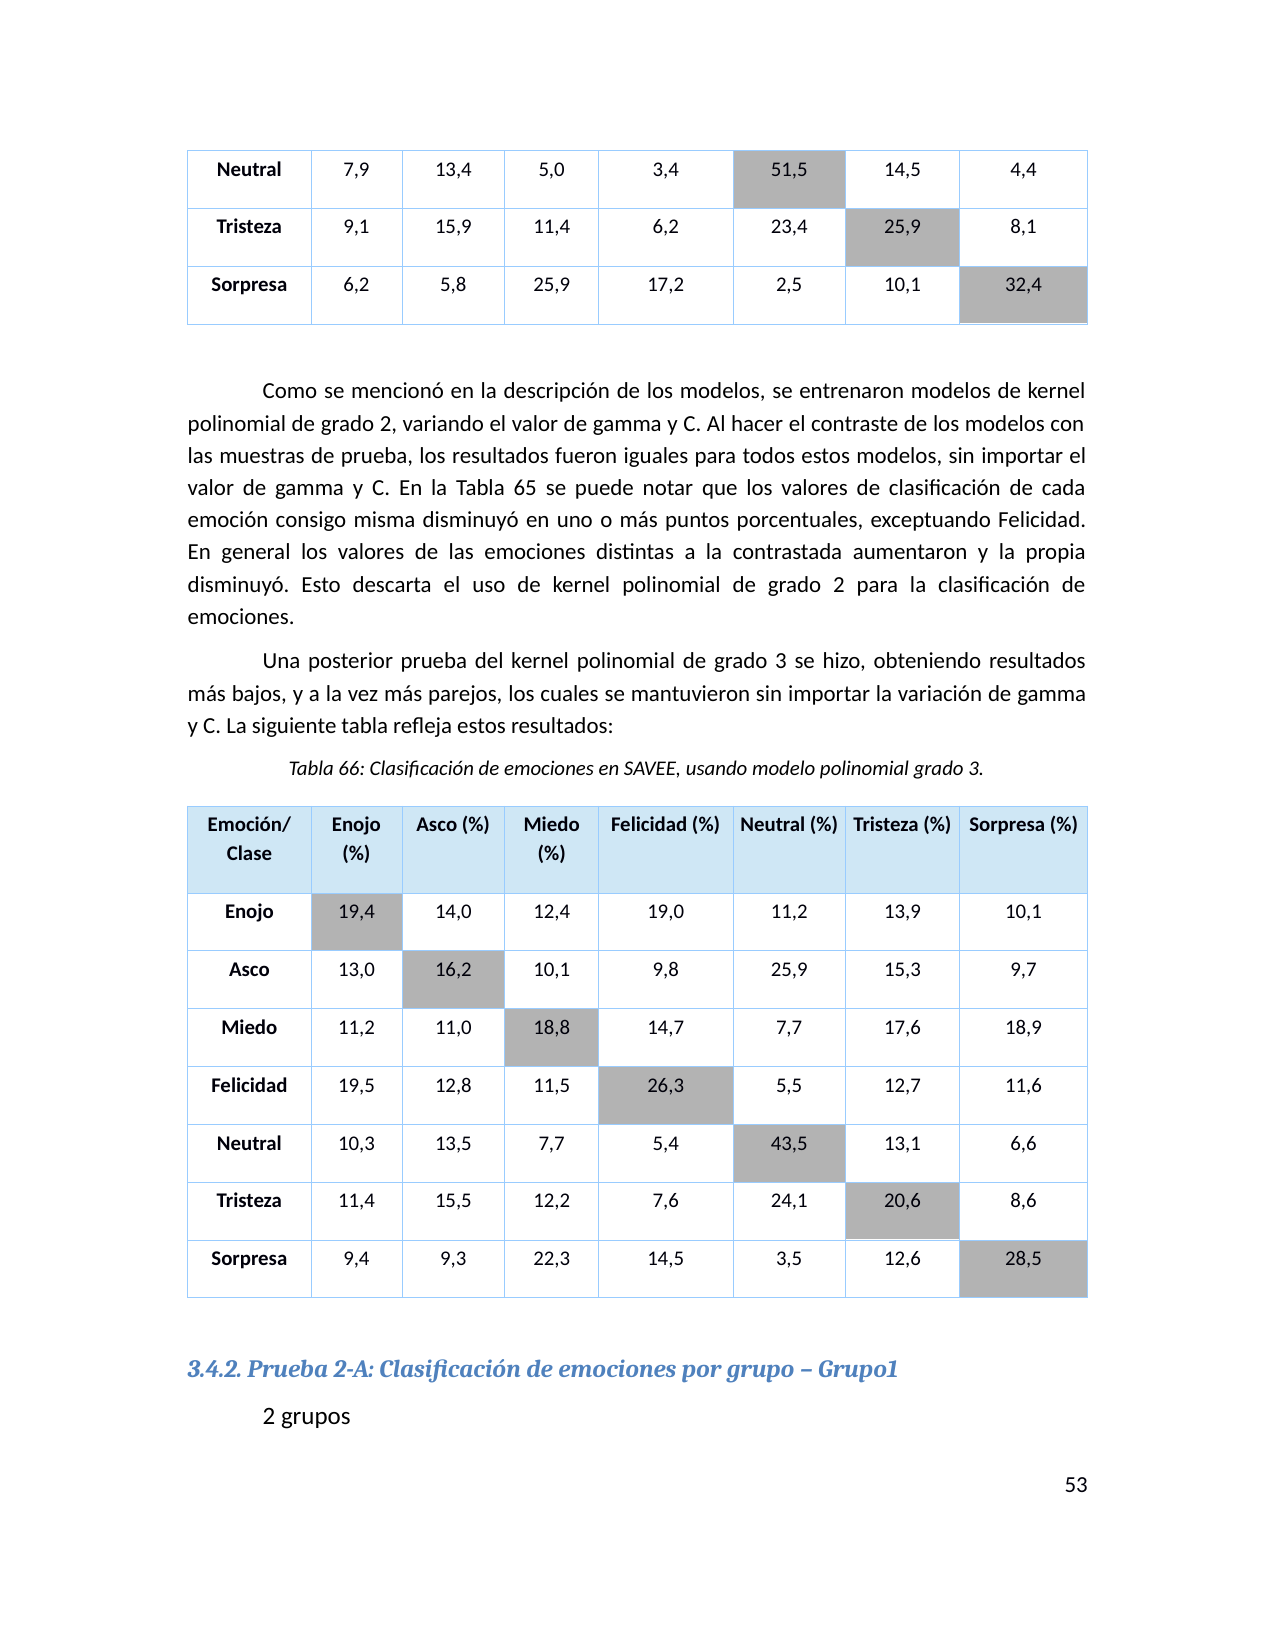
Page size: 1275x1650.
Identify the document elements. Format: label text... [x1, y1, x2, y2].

text Como se mencionó en la descripción de los modelos, se entrenaron modelos de kernel polinomial de grado 2, variando el valor de gamma y C. Al hacer el contraste de los modelos con las muestras de prueba, los resultados fueron iguales para todos estos modelos, sin importar el valor de gamma y C. En la Tabla 65 se puede notar que los valores de clasificación de cada emoción consigo misma disminuyó en uno o más puntos porcentuales, exceptuando Felicidad. En general los valores de las emociones distintas a la contrastada aumentaron y la propia disminuyó. Esto descarta el uso de kernel polinomial de grado 2 para la clasificación de emociones. [187, 377, 1087, 630]
table_cell 2,5 [734, 267, 845, 323]
table_header Emoción/Clase [188, 807, 311, 893]
table_cell 11,0 [403, 1009, 504, 1066]
text Tabla 66: Clasificación de emociones en SAVEE, usando modelo polinomial grado 3. [187, 756, 1087, 781]
table_cell 12,4 [505, 894, 598, 950]
table_cell 9,4 [312, 1241, 402, 1297]
table_header Asco (%) [403, 807, 504, 893]
table_cell 17,6 [846, 1009, 959, 1066]
table_cell 25,9 [505, 267, 598, 323]
table_cell 14,5 [599, 1241, 733, 1297]
table_cell 8,6 [960, 1183, 1087, 1239]
table_cell 9,1 [312, 209, 402, 266]
table_cell Miedo [188, 1009, 311, 1066]
table_cell 11,4 [505, 209, 598, 266]
table_cell 3,5 [734, 1241, 845, 1297]
table_cell 18,8 [505, 1009, 598, 1066]
table_cell 10,1 [505, 951, 598, 1008]
table_cell 14,5 [846, 151, 959, 208]
table_cell 10,3 [312, 1125, 402, 1182]
table_cell Neutral [188, 1125, 311, 1182]
table_cell 9,7 [960, 951, 1087, 1008]
table_cell 6,6 [960, 1125, 1087, 1182]
table_cell 14,7 [599, 1009, 733, 1066]
table_header Enojo (%) [312, 807, 402, 893]
table_cell 8,1 [960, 209, 1087, 266]
table_cell 5,8 [403, 267, 504, 323]
table_cell 10,1 [846, 267, 959, 323]
table_cell 7,6 [599, 1183, 733, 1239]
table_cell 4,4 [960, 151, 1087, 208]
table_cell 15,5 [403, 1183, 504, 1239]
table_cell 43,5 [734, 1125, 845, 1182]
table_cell 18,9 [960, 1009, 1087, 1066]
table_header Felicidad (%) [599, 807, 733, 893]
table_cell 11,5 [505, 1067, 598, 1124]
table_cell 13,0 [312, 951, 402, 1008]
table_cell 14,0 [403, 894, 504, 950]
table_cell 51,5 [734, 151, 845, 208]
text 2 grupos [187, 1400, 1087, 1431]
table_cell 3,4 [599, 151, 733, 208]
table_cell Sorpresa [188, 1241, 311, 1297]
table_cell 23,4 [734, 209, 845, 266]
table_header Sorpresa (%) [960, 807, 1087, 893]
table_cell 11,6 [960, 1067, 1087, 1124]
table_cell 12,7 [846, 1067, 959, 1124]
table_cell Tristeza [188, 1183, 311, 1239]
table_cell 13,4 [403, 151, 504, 208]
table_cell 17,2 [599, 267, 733, 323]
table_cell 16,2 [403, 951, 504, 1008]
table_cell 6,2 [599, 209, 733, 266]
table_cell Enojo [188, 894, 311, 950]
table_cell 15,3 [846, 951, 959, 1008]
table_cell 19,4 [312, 894, 402, 950]
table_cell 5,5 [734, 1067, 845, 1124]
table_cell 13,5 [403, 1125, 504, 1182]
table_cell 7,9 [312, 151, 402, 208]
subtitle 3.4.2. Prueba 2-A: Clasificación de emociones por grupo – Grupo1 [187, 1354, 1087, 1383]
table_cell 28,5 [960, 1241, 1087, 1297]
table_cell 10,1 [960, 894, 1087, 950]
table_cell 19,5 [312, 1067, 402, 1124]
table_cell 6,2 [312, 267, 402, 323]
table_header Neutral (%) [734, 807, 845, 893]
table_cell 24,1 [734, 1183, 845, 1239]
table_cell 11,4 [312, 1183, 402, 1239]
table_cell 7,7 [505, 1125, 598, 1182]
table_cell 13,1 [846, 1125, 959, 1182]
table_cell 9,8 [599, 951, 733, 1008]
table_cell 12,2 [505, 1183, 598, 1239]
text Una posterior prueba del kernel polinomial de grado 3 se hizo, obteniendo resultados más bajos, y a la vez más parejos, los cuales se mantuvieron sin importar la variación de gamma y C. La siguiente tabla refleja estos resultados: [187, 647, 1087, 739]
table_cell 25,9 [734, 951, 845, 1008]
table_cell Neutral [188, 151, 311, 208]
table_cell 15,9 [403, 209, 504, 266]
table_cell 13,9 [846, 894, 959, 950]
table_cell 25,9 [846, 209, 959, 266]
table_cell 12,6 [846, 1241, 959, 1297]
table_cell 5,4 [599, 1125, 733, 1182]
table_cell Asco [188, 951, 311, 1008]
table_cell Sorpresa [188, 267, 311, 323]
table_cell 12,8 [403, 1067, 504, 1124]
table_cell 19,0 [599, 894, 733, 950]
table_cell 26,3 [599, 1067, 733, 1124]
table_cell 32,4 [960, 267, 1087, 323]
table_cell 11,2 [734, 894, 845, 950]
table_header Tristeza (%) [846, 807, 959, 893]
table_cell 22,3 [505, 1241, 598, 1297]
table_cell 20,6 [846, 1183, 959, 1239]
table_cell 11,2 [312, 1009, 402, 1066]
table_cell 7,7 [734, 1009, 845, 1066]
table_cell 5,0 [505, 151, 598, 208]
table_cell Felicidad [188, 1067, 311, 1124]
table_cell Tristeza [188, 209, 311, 266]
table_header Miedo (%) [505, 807, 598, 893]
table_cell 9,3 [403, 1241, 504, 1297]
